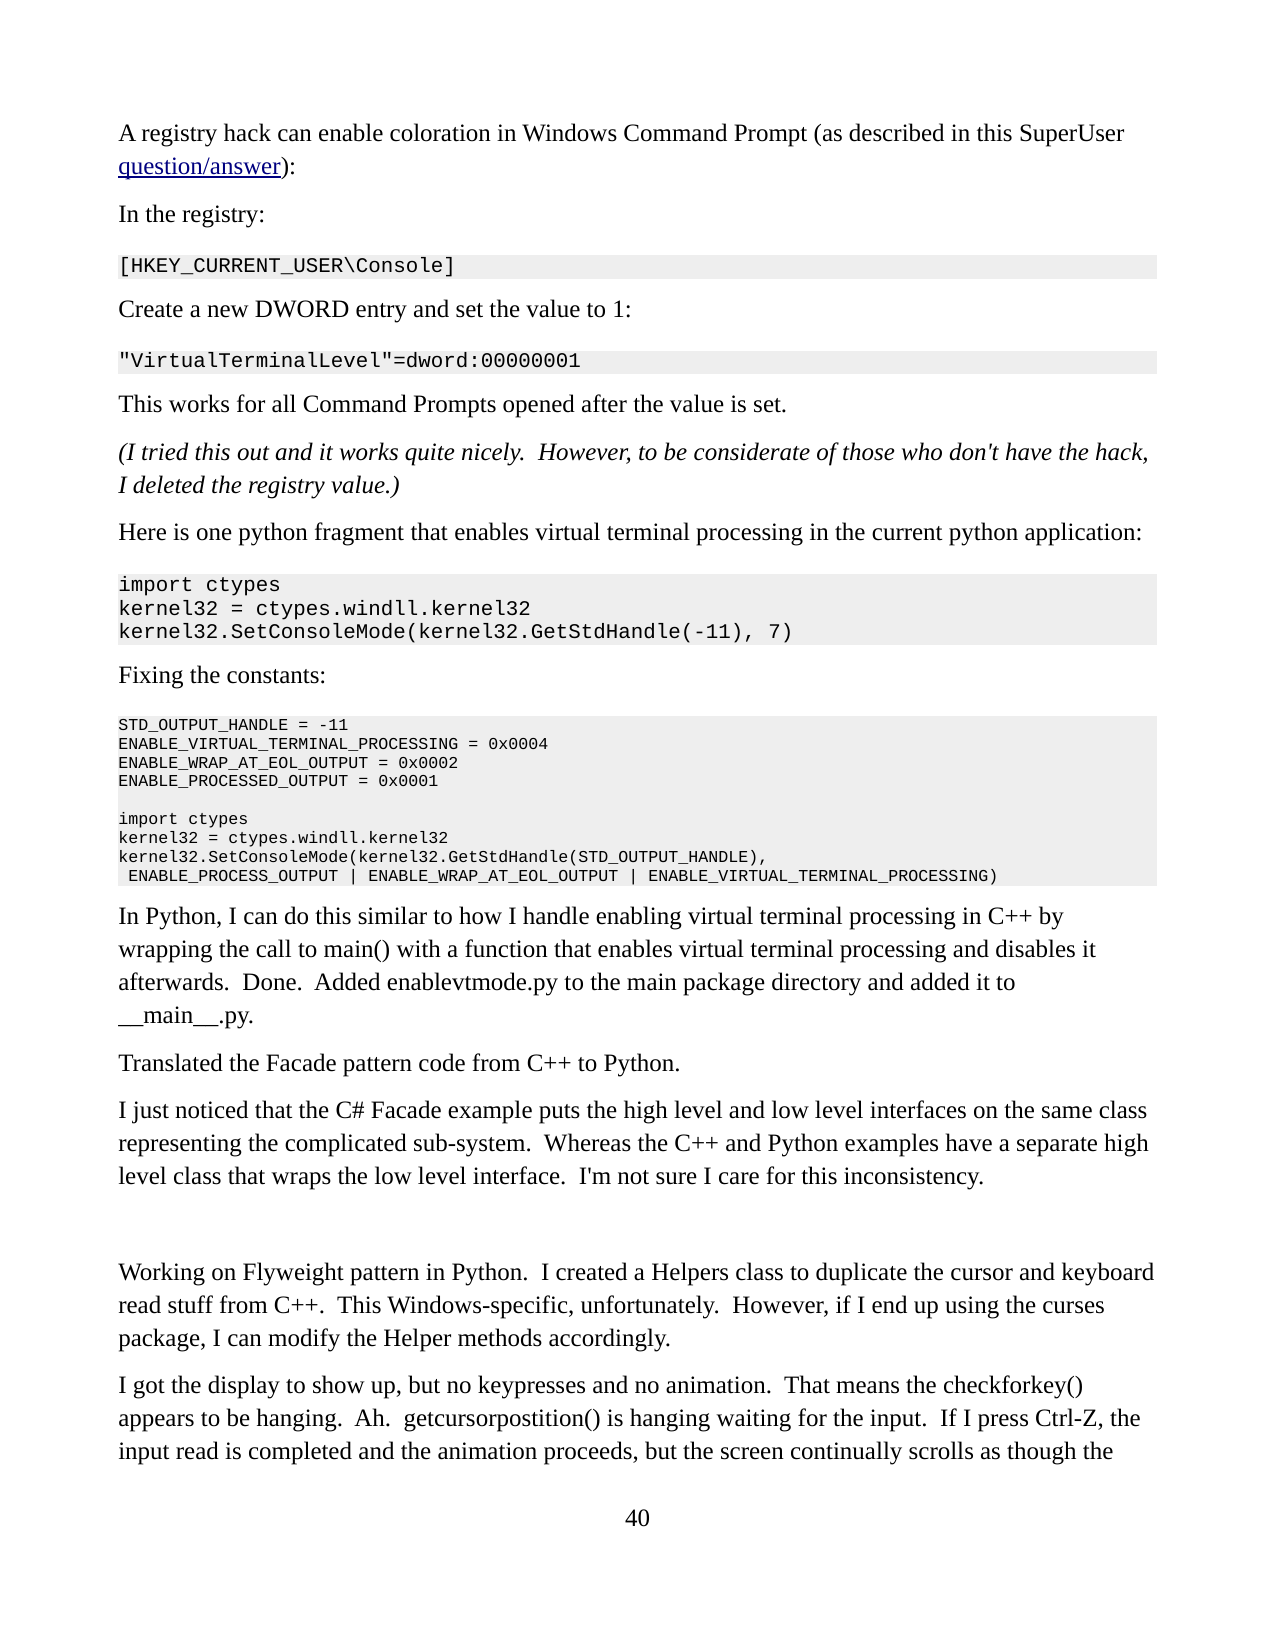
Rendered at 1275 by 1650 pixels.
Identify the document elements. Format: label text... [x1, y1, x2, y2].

text This works for all Command Prompts opened after the value is set. [118, 389, 1157, 418]
text ENABLE_WRAP_AT_EOL_OUTPUT = 0x0002 [118, 754, 1157, 773]
text Fixing the constants: [118, 660, 1157, 689]
text Here is one python fragment that enables virtual terminal processing in the current python application: [118, 517, 1157, 546]
text ENABLE_PROCESS_OUTPUT | ENABLE_WRAP_AT_EOL_OUTPUT | ENABLE_VIRTUAL_TERMINAL_PROCESSING) [118, 867, 1157, 886]
text kernel32.SetConsoleMode(kernel32.GetStdHandle(-11), 7) [118, 621, 1157, 645]
text ENABLE_VIRTUAL_TERMINAL_PROCESSING = 0x0004 [118, 735, 1157, 754]
text kernel32 = ctypes.windll.kernel32 [118, 829, 1157, 848]
text Create a new DWORD entry and set the value to 1: [118, 294, 1157, 323]
text "VirtualTerminalLevel"=dword:00000001 [118, 351, 1157, 374]
text [HKEY_CURRENT_USER\Console] [118, 255, 1157, 279]
text ENABLE_PROCESSED_OUTPUT = 0x0001 [118, 773, 1157, 792]
text kernel32.SetConsoleMode(kernel32.GetStdHandle(STD_OUTPUT_HANDLE), [118, 848, 1157, 867]
text In the registry: [118, 199, 1157, 227]
text Translated the Facade pattern code from C++ to Python. [118, 1048, 1157, 1077]
text kernel32 = ctypes.windll.kernel32 [118, 598, 1157, 621]
text STD_OUTPUT_HANDLE = -11 [118, 716, 1157, 735]
text In Python, I can do this similar to how I handle enabling virtual terminal processing in C++ by wrapping the call to main() with a function that enables virtual terminal processing and disables it afterwards. Done. Added enablevtmode.py to the main package directory and added it to __main__.py. [118, 901, 1157, 1029]
text A registry hack can enable coloration in Windows Command Prompt (as described in this SuperUser question/answer): [118, 118, 1157, 180]
text import ctypes [118, 574, 1157, 598]
text Working on Flyweight pattern in Python. I created a Helpers class to duplicate the cursor and keyboard read stuff from C++. This Windows-specific, unfortunately. However, if I end up using the curses package, I can modify the Helper methods accordingly. [118, 1257, 1157, 1351]
text (I tried this out and it works quite nicely. However, to be considerate of those who don't have the hack, I deleted the registry value.) [118, 437, 1157, 498]
text I just noticed that the C# Facade example puts the high level and low level interfaces on the same class representing the complicated sub-system. Whereas the C++ and Python examples have a separate high level class that wraps the low level interface. I'm not sure I care for this inconsistency. [118, 1095, 1157, 1190]
text import ctypes [118, 811, 1157, 829]
text I got the display to show up, but no keypresses and no animation. That means the checkforkey() appears to be hanging. Ah. getcursorpostition() is hanging waiting for the input. If I press Ctrl-Z, the input read is completed and the animation proceeds, but the screen continually scrolls as though the [118, 1370, 1157, 1465]
